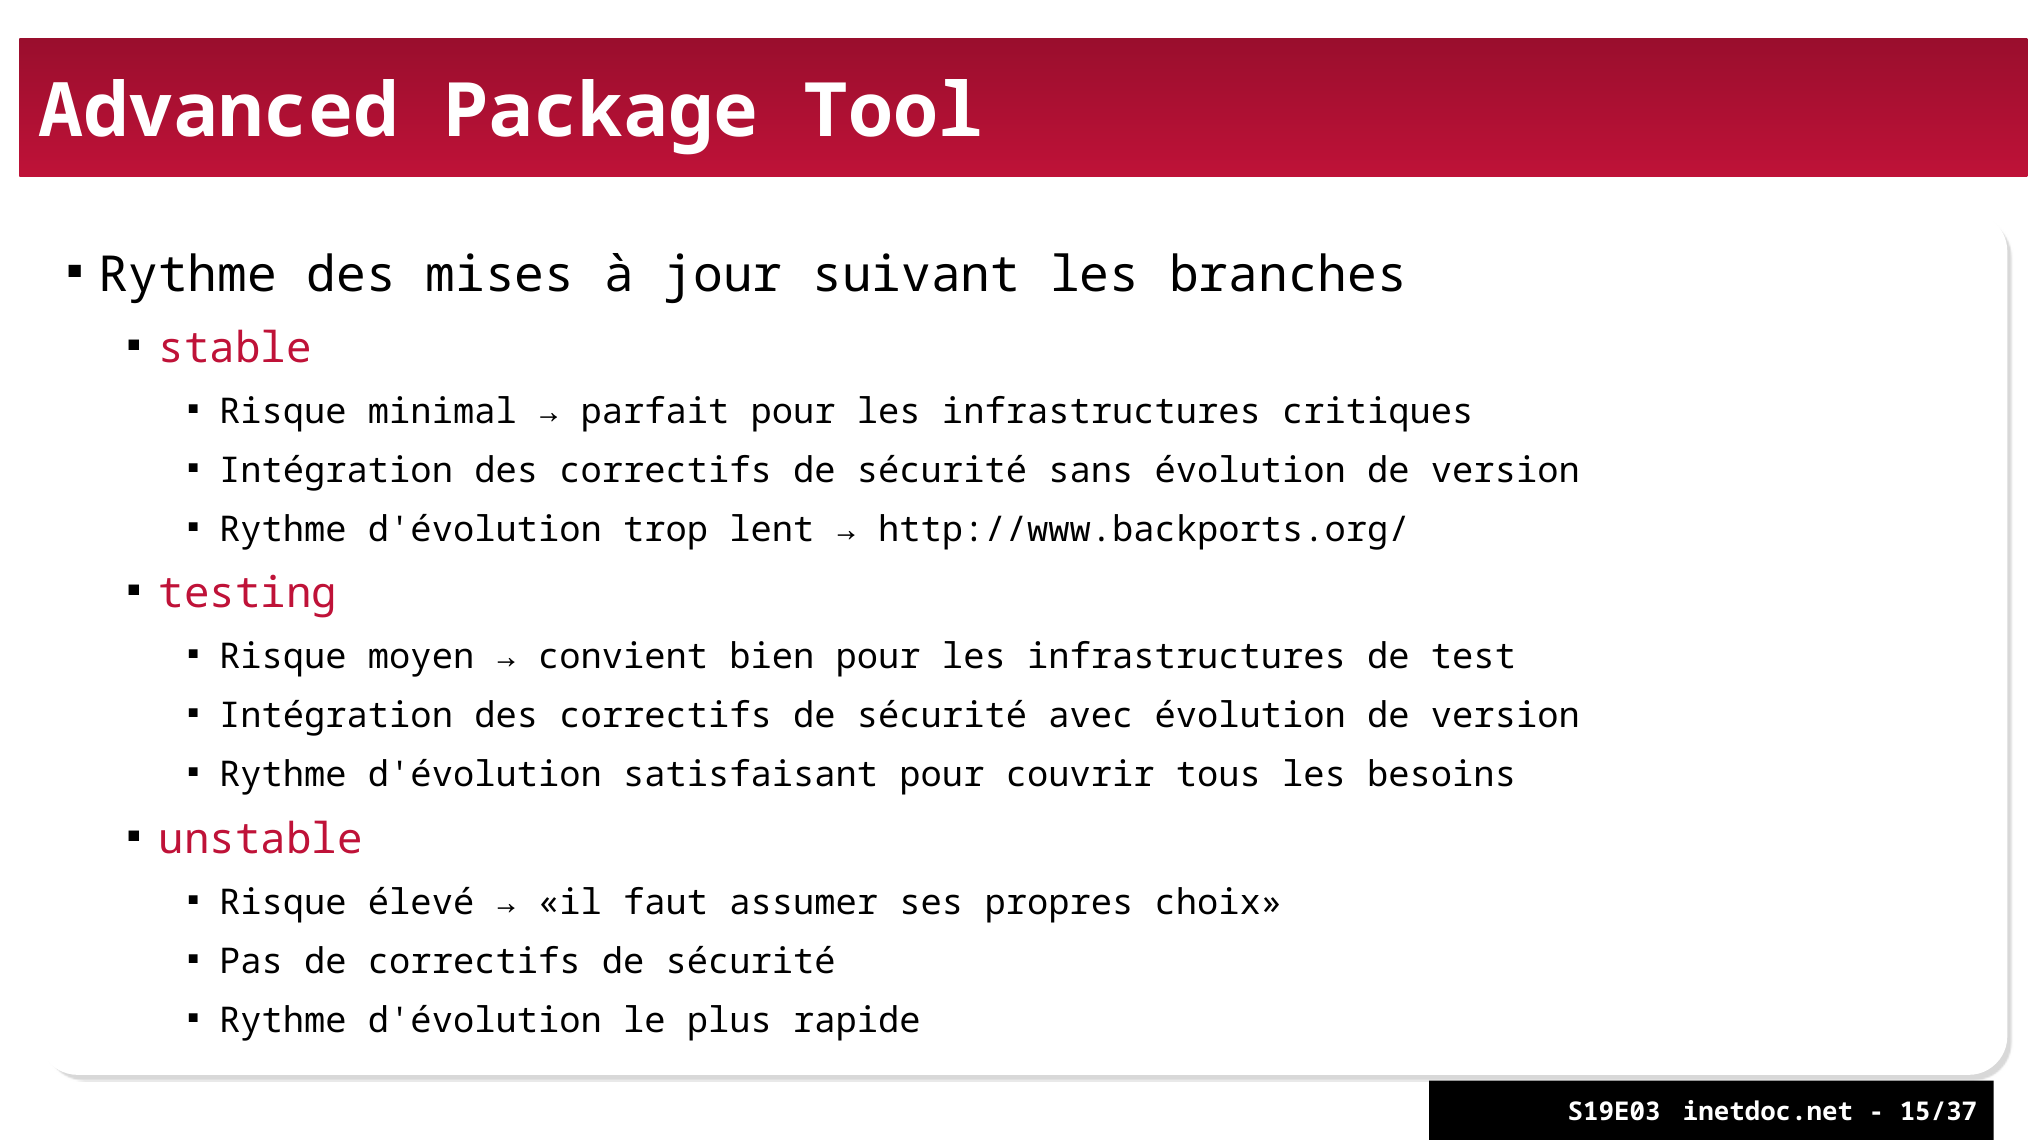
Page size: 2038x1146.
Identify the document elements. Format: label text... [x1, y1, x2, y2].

text_box Rythme des mises à jour suivant les branches stable Risque minimal → parfait pour les infrastructures critiques Intégration des correctifs de sécurité sans évolution de version Rythme d'évolution trop lent → http://www.backports.org/ testing Risque moyen → convient bien pour les infrastructures de test Intégration des correctifs de sécurité avec évolution de version Rythme d'évolution satisfaisant pour couvrir tous les besoins unstable Risque élevé → «il faut assumer ses propres choix» Pas de correctifs de sécurité Rythme d'évolution le plus rapide [38, 212, 2008, 1075]
text_box S19E03 inetdoc.net - <numéro>/37 [1429, 1080, 1994, 1140]
text_box Advanced Package Tool [19, 38, 2028, 177]
